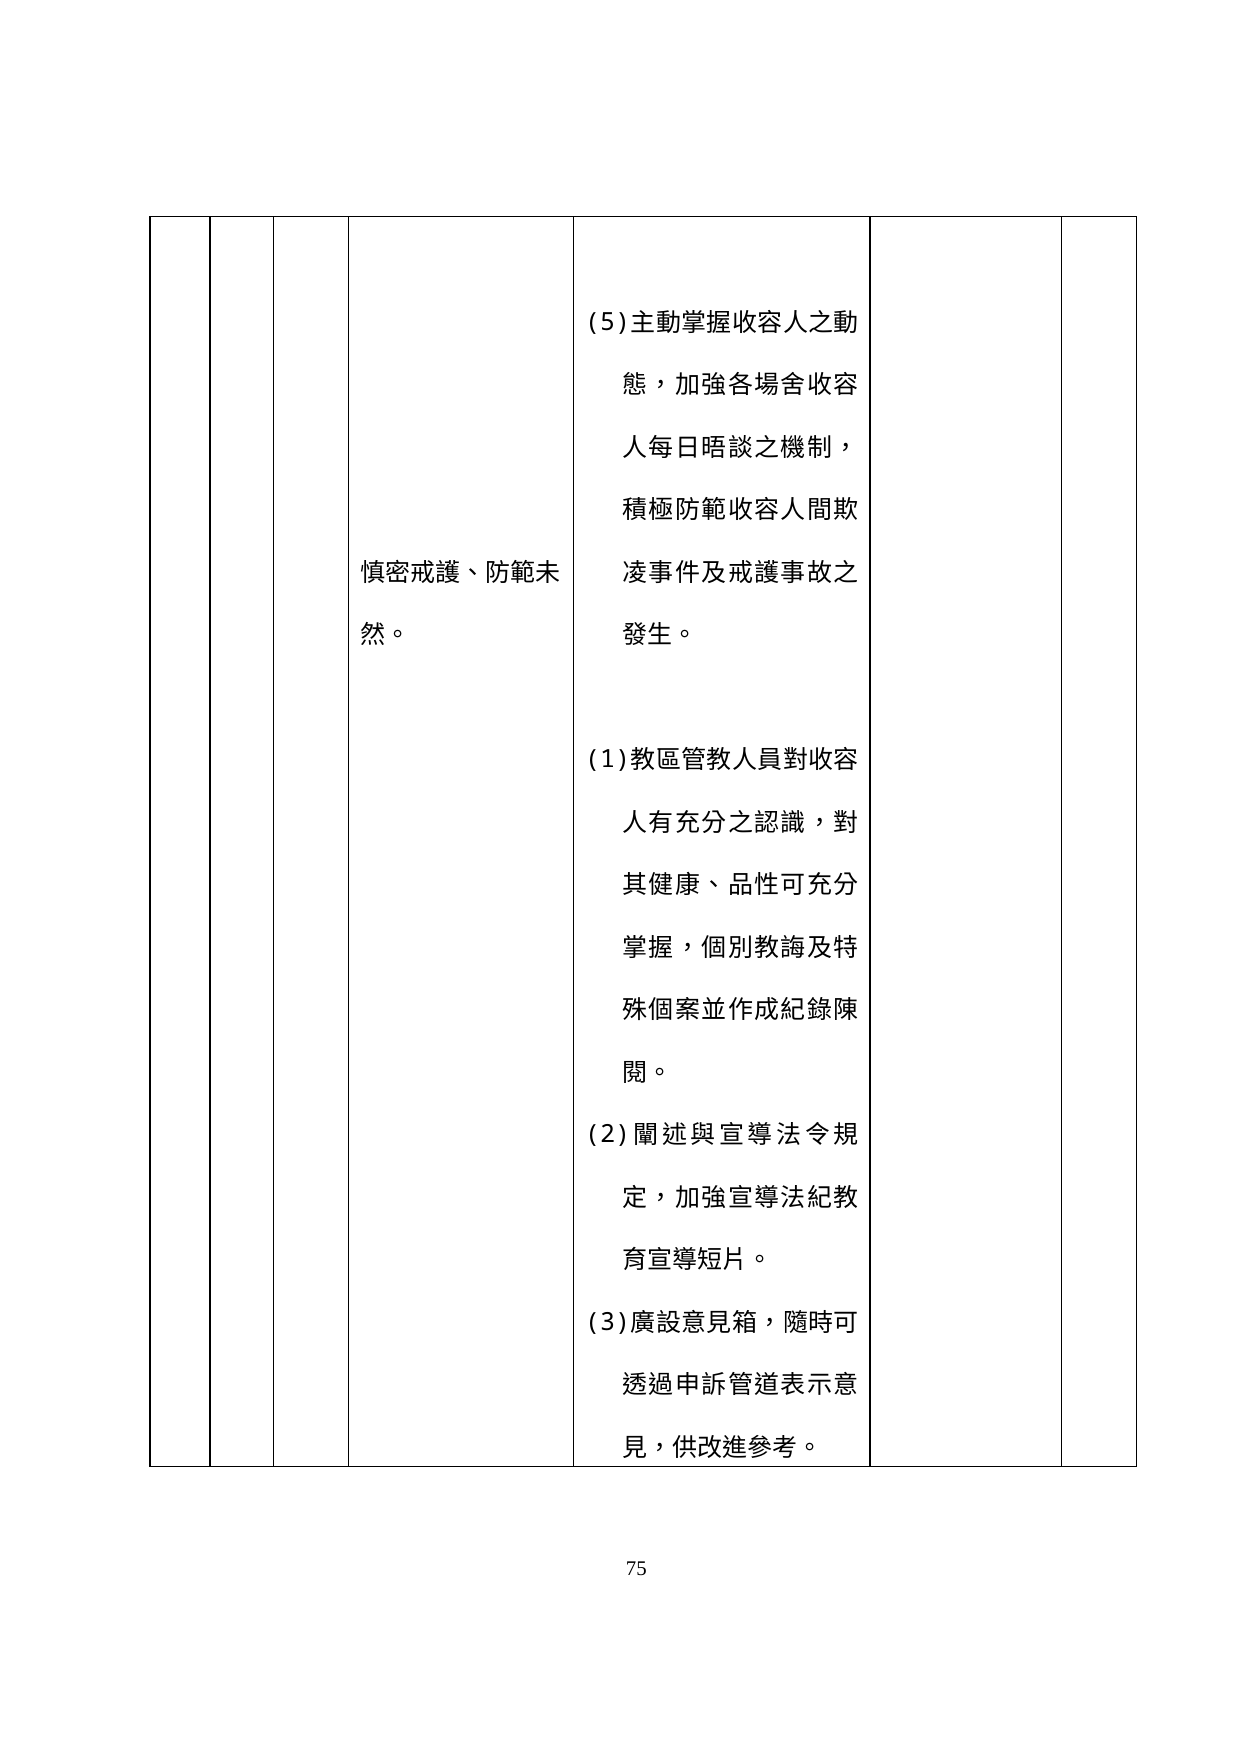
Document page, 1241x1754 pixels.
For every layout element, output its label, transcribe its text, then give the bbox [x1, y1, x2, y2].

table_cell 慎密戒護、防範未然。 [349, 217, 573, 1466]
table_cell [211, 217, 273, 1466]
table_cell [871, 217, 1061, 1466]
table_cell [151, 217, 209, 1466]
table_cell (5)主動掌握收容人之動態，加強各場舍收容人每日晤談之機制，積極防範收容人間欺凌事件及戒護事故之發生。 (1)教區管教人員對收容人有充分之認識，對其健康、品性可充分掌握，個別教誨及特殊個案並作成紀錄陳閱。 (2)闡述與宣導法令規定，加強宣導法紀教育宣導短片。 (3)廣設意見箱，隨時可透過申訴管道表示意見，供改進參考。 [574, 217, 869, 1466]
table_cell [1062, 217, 1136, 1466]
table_cell [274, 217, 348, 1466]
